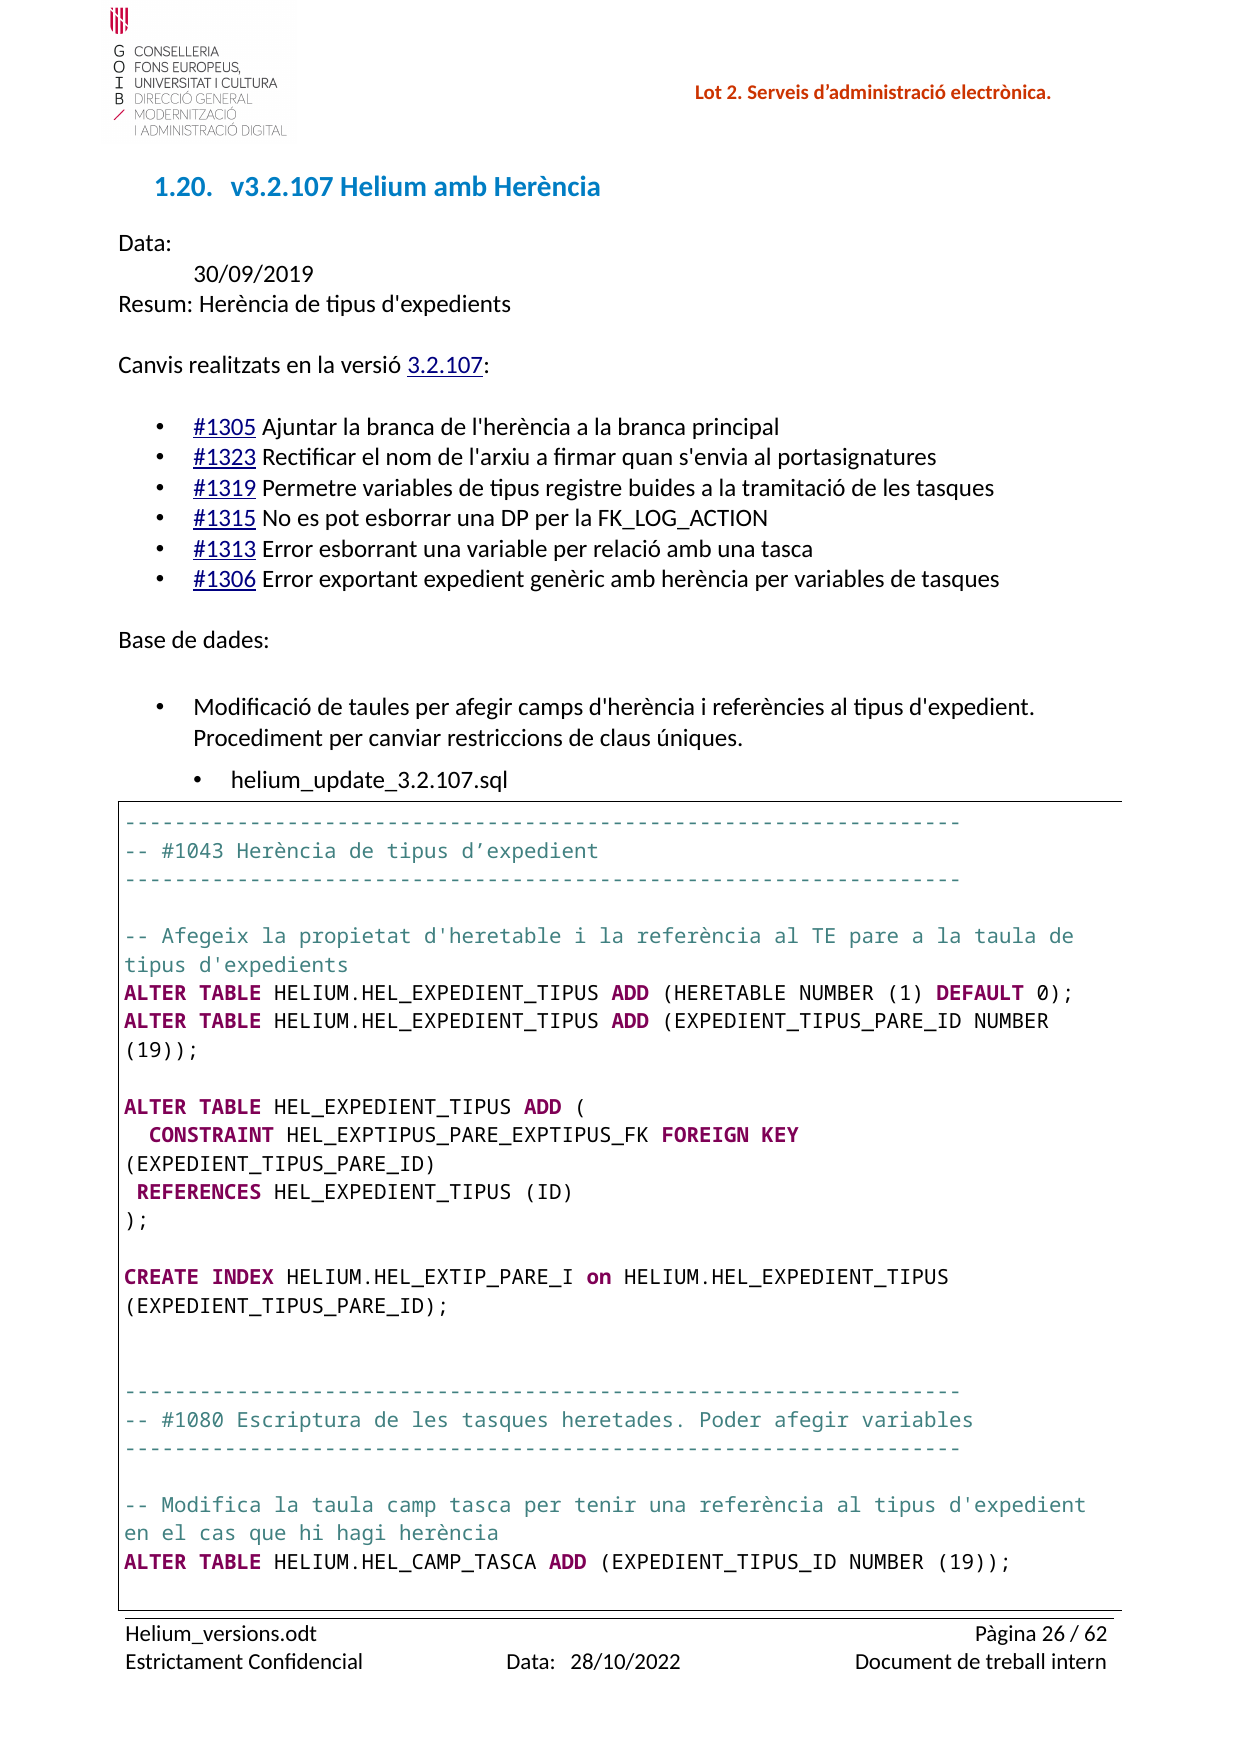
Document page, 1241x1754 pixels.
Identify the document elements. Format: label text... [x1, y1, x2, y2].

text Resum: Herència de tipus d'expedients [118, 289, 1122, 319]
text 30/09/2019 [118, 258, 1122, 289]
text Base de dades: [118, 624, 1122, 655]
list Modificació de taules per afegir camps d'herència i referències al tipus d'expedient. Procediment per canviar restriccions de claus úniques. [156, 691, 1122, 752]
list helium_update_3.2.107.sql [193, 764, 1122, 795]
list #1319 Permetre variables de tipus registre buides a la tramitació de les tasques [156, 472, 1122, 502]
picture [100, 0, 297, 144]
list #1315 No es pot esborrar una DP per la FK_LOG_ACTION [156, 502, 1122, 533]
subtitle v3.2.107 Helium amb Herència [153, 168, 1122, 204]
text Data: [118, 228, 1122, 258]
table_header ------------------------------------------------------------------- -- #1043 Herència de tipus d’expedient ------------------------------------------------------------------- -- Afegeix la propietat d'heretable i la referència al TE pare a la taula de tipus d'expedients ALTER TABLE HELIUM.HEL_EXPEDIENT_TIPUS ADD (HERETABLE NUMBER (1) DEFAULT 0); ALTER TABLE HELIUM.HEL_EXPEDIENT_TIPUS ADD (EXPEDIENT_TIPUS_PARE_ID NUMBER (19)); ALTER TABLE HEL_EXPEDIENT_TIPUS ADD ( CONSTRAINT HEL_EXPTIPUS_PARE_EXPTIPUS_FK FOREIGN KEY (EXPEDIENT_TIPUS_PARE_ID) REFERENCES HEL_EXPEDIENT_TIPUS (ID) ); CREATE INDEX HELIUM.HEL_EXTIP_PARE_I on HELIUM.HEL_EXPEDIENT_TIPUS (EXPEDIENT_TIPUS_PARE_ID); ------------------------------------------------------------------- -- #1080 Escriptura de les tasques heretades. Poder afegir variables ------------------------------------------------------------------- -- Modifica la taula camp tasca per tenir una referència al tipus d'expedient en el cas que hi hagi herència ALTER TABLE HELIUM.HEL_CAMP_TASCA ADD (EXPEDIENT_TIPUS_ID NUMBER (19)); [119, 802, 1122, 1609]
list #1313 Error esborrant una variable per relació amb una tasca [156, 533, 1122, 563]
list #1306 Error exportant expedient genèric amb herència per variables de tasques [156, 563, 1122, 594]
text Canvis realitzats en la versió 3.2.107: [118, 350, 1122, 380]
list #1305 Ajuntar la branca de l'herència a la branca principal [156, 411, 1122, 441]
list #1323 Rectificar el nom de l'arxiu a firmar quan s'envia al portasignatures [156, 441, 1122, 472]
